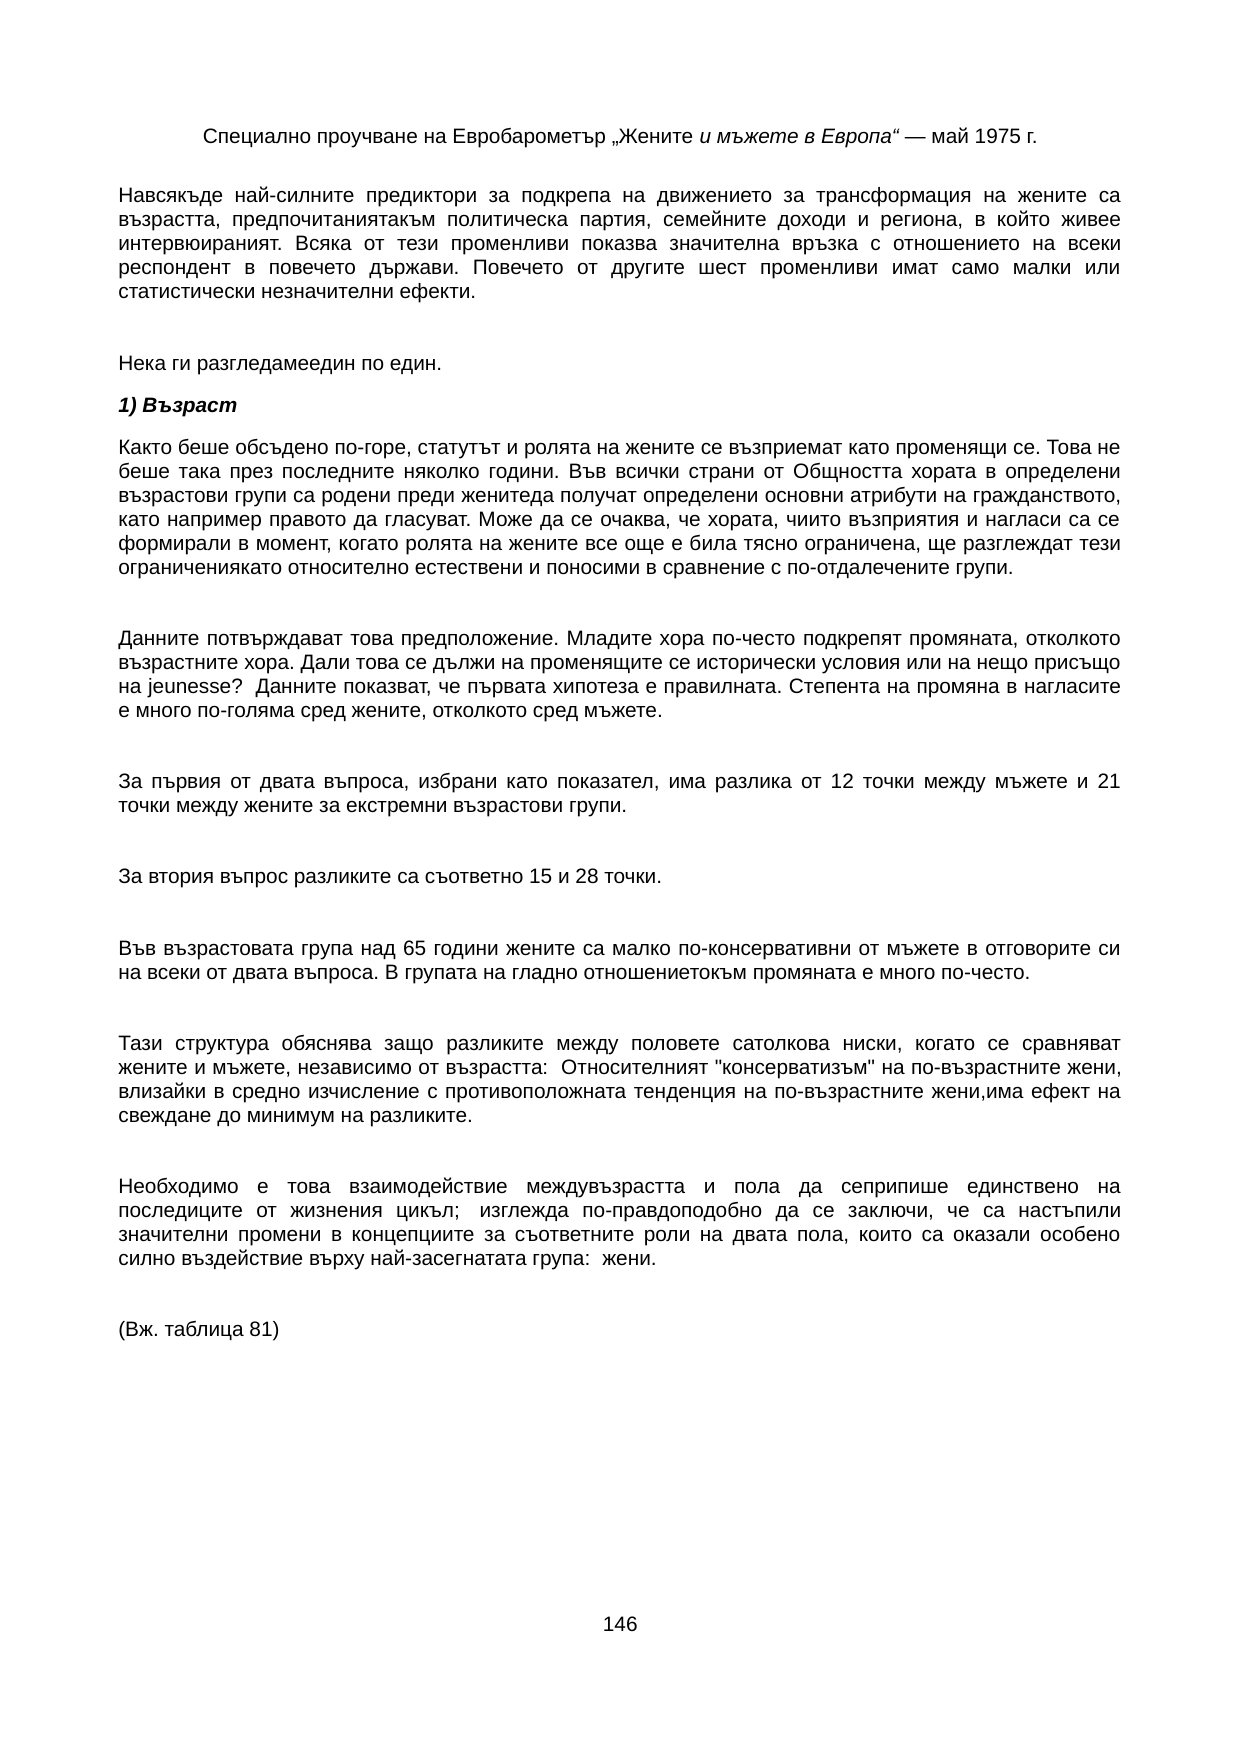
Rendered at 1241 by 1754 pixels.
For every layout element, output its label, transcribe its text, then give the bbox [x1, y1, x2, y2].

text Навсякъде най-силните предиктори за подкрепа на движението за трансформация на жените са възрастта, предпочитаниятакъм политическа партия, семейните доходи и региона, в който живее интервюираният. Всяка от тези променливи показва значителна връзка с отношението на всеки респондент в повечето държави. Повечето от другите шест променливи имат само малки или статистически незначителни ефекти. [118, 183, 1122, 303]
text (Вж. таблица 81) [118, 1317, 1122, 1341]
text За първия от двата въпроса, избрани като показател, има разлика от 12 точки между мъжете и 21 точки между жените за екстремни възрастови групи. [118, 769, 1122, 817]
subtitle 1) Възраст [118, 393, 1122, 417]
text Във възрастовата група над 65 години жените са малко по-консервативни от мъжете в отговорите си на всеки от двата въпроса. В групата на гладно отношениетокъм промяната е много по-често. [118, 936, 1122, 983]
text Както беше обсъдено по-горе, статутът и ролята на жените се възприемат като променящи се. Това не беше така през последните няколко години. Във всички страни от Общността хората в определени възрастови групи са родени преди женитеда получат определени основни атрибути на гражданството, като например правото да гласуват. Може да се очаква, че хората, чиито възприятия и нагласи са се формирали в момент, когато ролята на жените все още е била тясно ограничена, ще разглеждат тези ограничениякато относително естествени и поносими в сравнение с по-отдалечените групи. [118, 435, 1122, 579]
text Нека ги разгледамеедин по един. [118, 350, 1122, 374]
text За втория въпрос разликите са съответно 15 и 28 точки. [118, 864, 1122, 888]
text Необходимо е това взаимодействие междувъзрастта и пола да сеприпише единствено на последиците от жизнения цикъл; изглежда по-правдоподобно да се заключи, че са настъпили значителни промени в концепциите за съответните роли на двата пола, които са оказали особено силно въздействие върху най-засегнатата група: жени. [118, 1174, 1122, 1270]
text Тази структура обяснява защо разликите между половете сатолкова ниски, когато се сравняват жените и мъжете, независимо от възрастта: Относителният "консерватизъм" на по-възрастните жени, влизайки в средно изчисление с противоположната тенденция на по-възрастните жени,има ефект на свеждане до минимум на разликите. [118, 1031, 1122, 1127]
text Данните потвърждават това предположение. Младите хора по-често подкрепят промяната, отколкото възрастните хора. Дали това се дължи на променящите се исторически условия или на нещо присъщо на jeunesse? Данните показват, че първата хипотеза е правилната. Степента на промяна в нагласите е много по-голяма сред жените, отколкото сред мъжете. [118, 626, 1122, 722]
